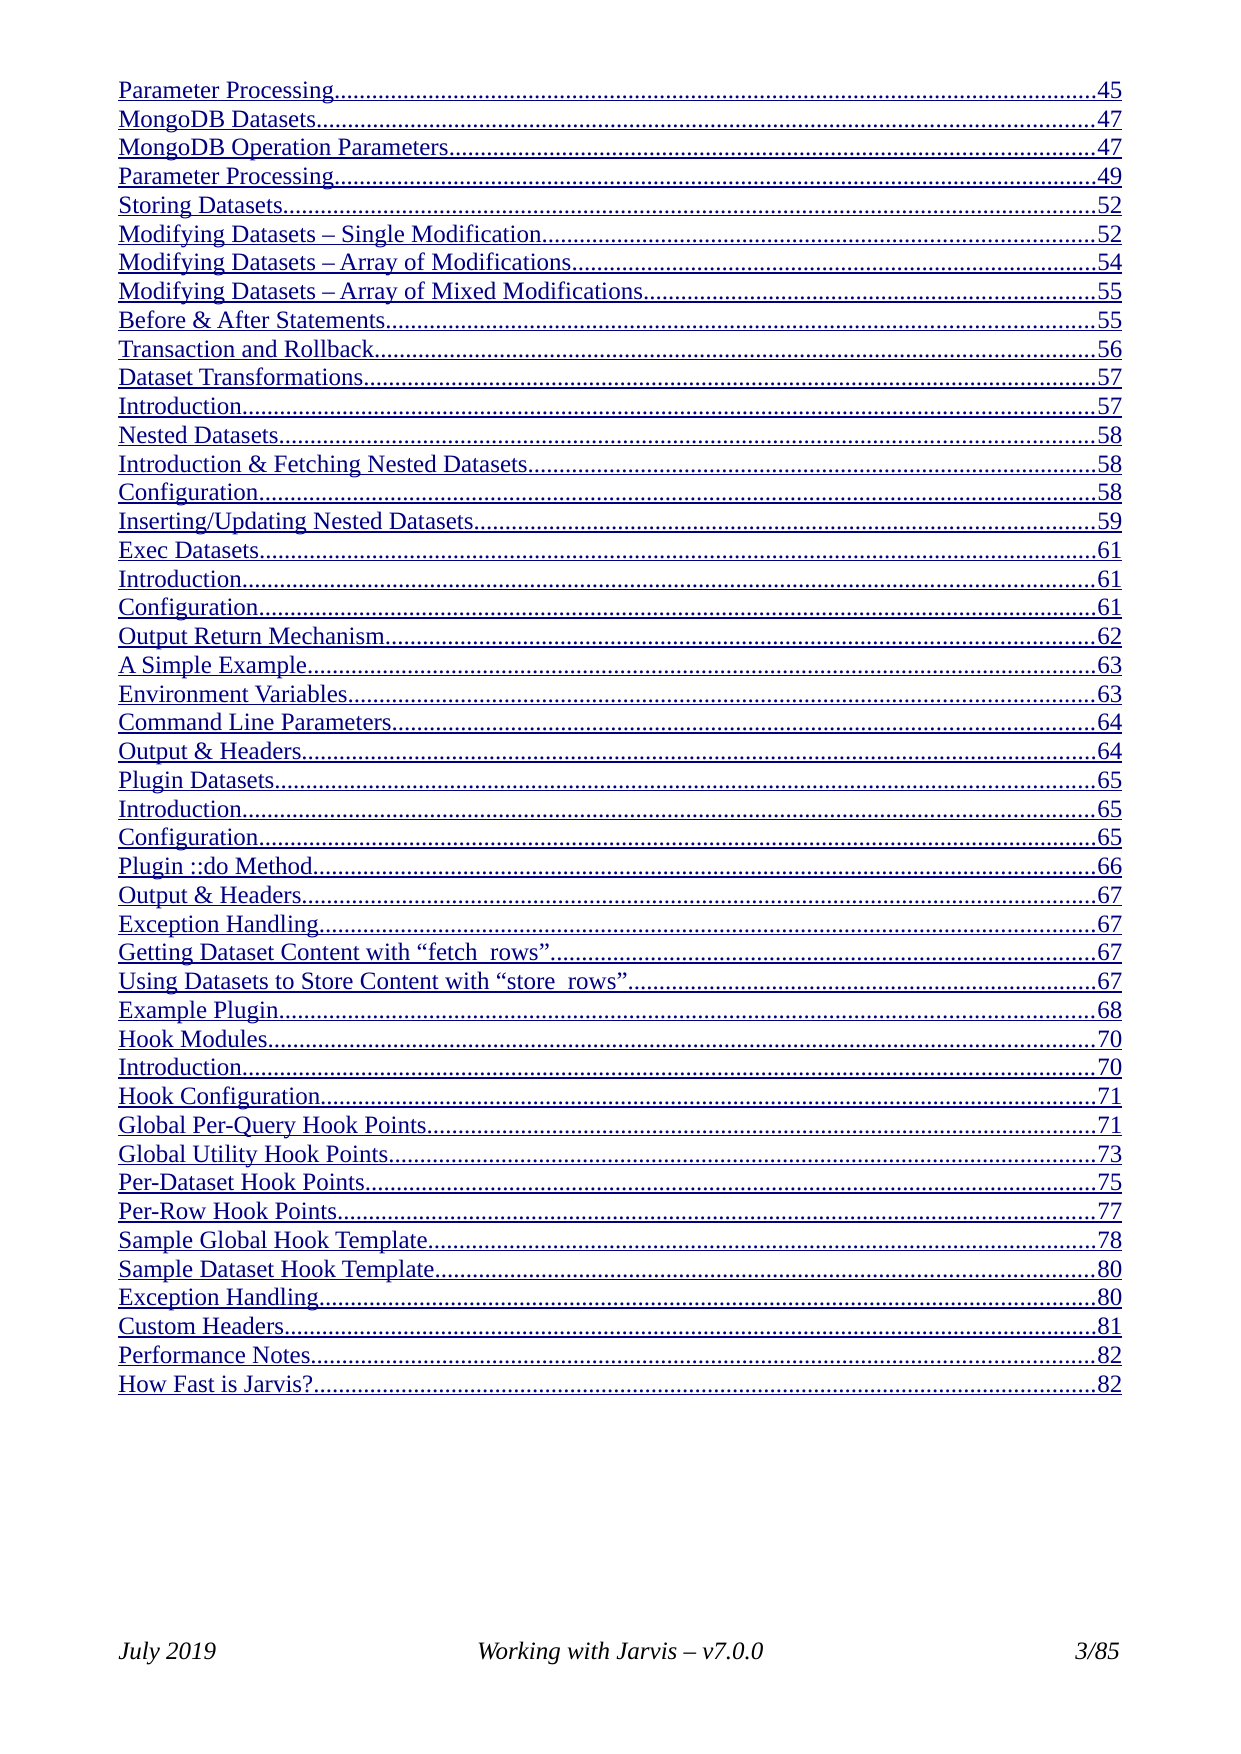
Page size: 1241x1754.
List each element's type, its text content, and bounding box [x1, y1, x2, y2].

text MongoDB Operation Parameters 47 [118, 132, 1122, 157]
text Sample Global Hook Template 78 [118, 1225, 1122, 1250]
text Example Plugin 68 [118, 995, 1122, 1020]
text Command Line Parameters 64 [118, 707, 1122, 732]
text Dataset Transformations 57 [118, 362, 1122, 387]
text Introduction 61 [118, 564, 1122, 589]
text Storing Datasets 52 [118, 190, 1122, 215]
text Modifying Datasets – Array of Modifications 54 [118, 247, 1122, 272]
text Introduction 57 [118, 391, 1122, 416]
text Configuration 61 [118, 592, 1122, 617]
text Per-Dataset Hook Points 75 [118, 1167, 1122, 1192]
text Modifying Datasets – Single Modification 52 [118, 219, 1122, 244]
text Output & Headers 67 [118, 880, 1122, 905]
text Transaction and Rollback 56 [118, 334, 1122, 359]
text Getting Dataset Content with “fetch_rows”. 67 [118, 937, 1122, 962]
text Configuration 58 [118, 477, 1122, 502]
text Inserting/Updating Nested Datasets 59 [118, 506, 1122, 531]
text Introduction 65 [118, 794, 1122, 819]
text How Fast is Jarvis? 82 [118, 1369, 1122, 1394]
text Parameter Processing 49 [118, 161, 1122, 186]
text Performance Notes 82 [118, 1340, 1122, 1365]
text Hook Modules 70 [118, 1024, 1122, 1049]
text Sample Dataset Hook Template 80 [118, 1254, 1122, 1279]
text Plugin ::do Method 66 [118, 851, 1122, 876]
text Hook Configuration 71 [118, 1081, 1122, 1106]
text Global Per-Query Hook Points 71 [118, 1110, 1122, 1135]
text Introduction & Fetching Nested Datasets 58 [118, 449, 1122, 474]
text Output & Headers 64 [118, 736, 1122, 761]
text Per-Row Hook Points 77 [118, 1196, 1122, 1221]
text Nested Datasets 58 [118, 420, 1122, 445]
text Using Datasets to Store Content with “store_rows”. 67 [118, 966, 1122, 991]
text MongoDB Datasets 47 [118, 104, 1122, 129]
text Global Utility Hook Points 73 [118, 1139, 1122, 1164]
text Exception Handling 67 [118, 909, 1122, 934]
text Exception Handling 80 [118, 1282, 1122, 1307]
text Custom Headers 81 [118, 1311, 1122, 1336]
text Exec Datasets 61 [118, 535, 1122, 560]
text A Simple Example 63 [118, 650, 1122, 675]
text Environment Variables 63 [118, 679, 1122, 704]
text Introduction 70 [118, 1052, 1122, 1077]
text Output Return Mechanism 62 [118, 621, 1122, 646]
text Modifying Datasets – Array of Mixed Modifications 55 [118, 276, 1122, 301]
text Before & After Statements 55 [118, 305, 1122, 330]
text Configuration 65 [118, 822, 1122, 847]
text Parameter Processing 45 [118, 75, 1122, 100]
text Plugin Datasets 65 [118, 765, 1122, 790]
